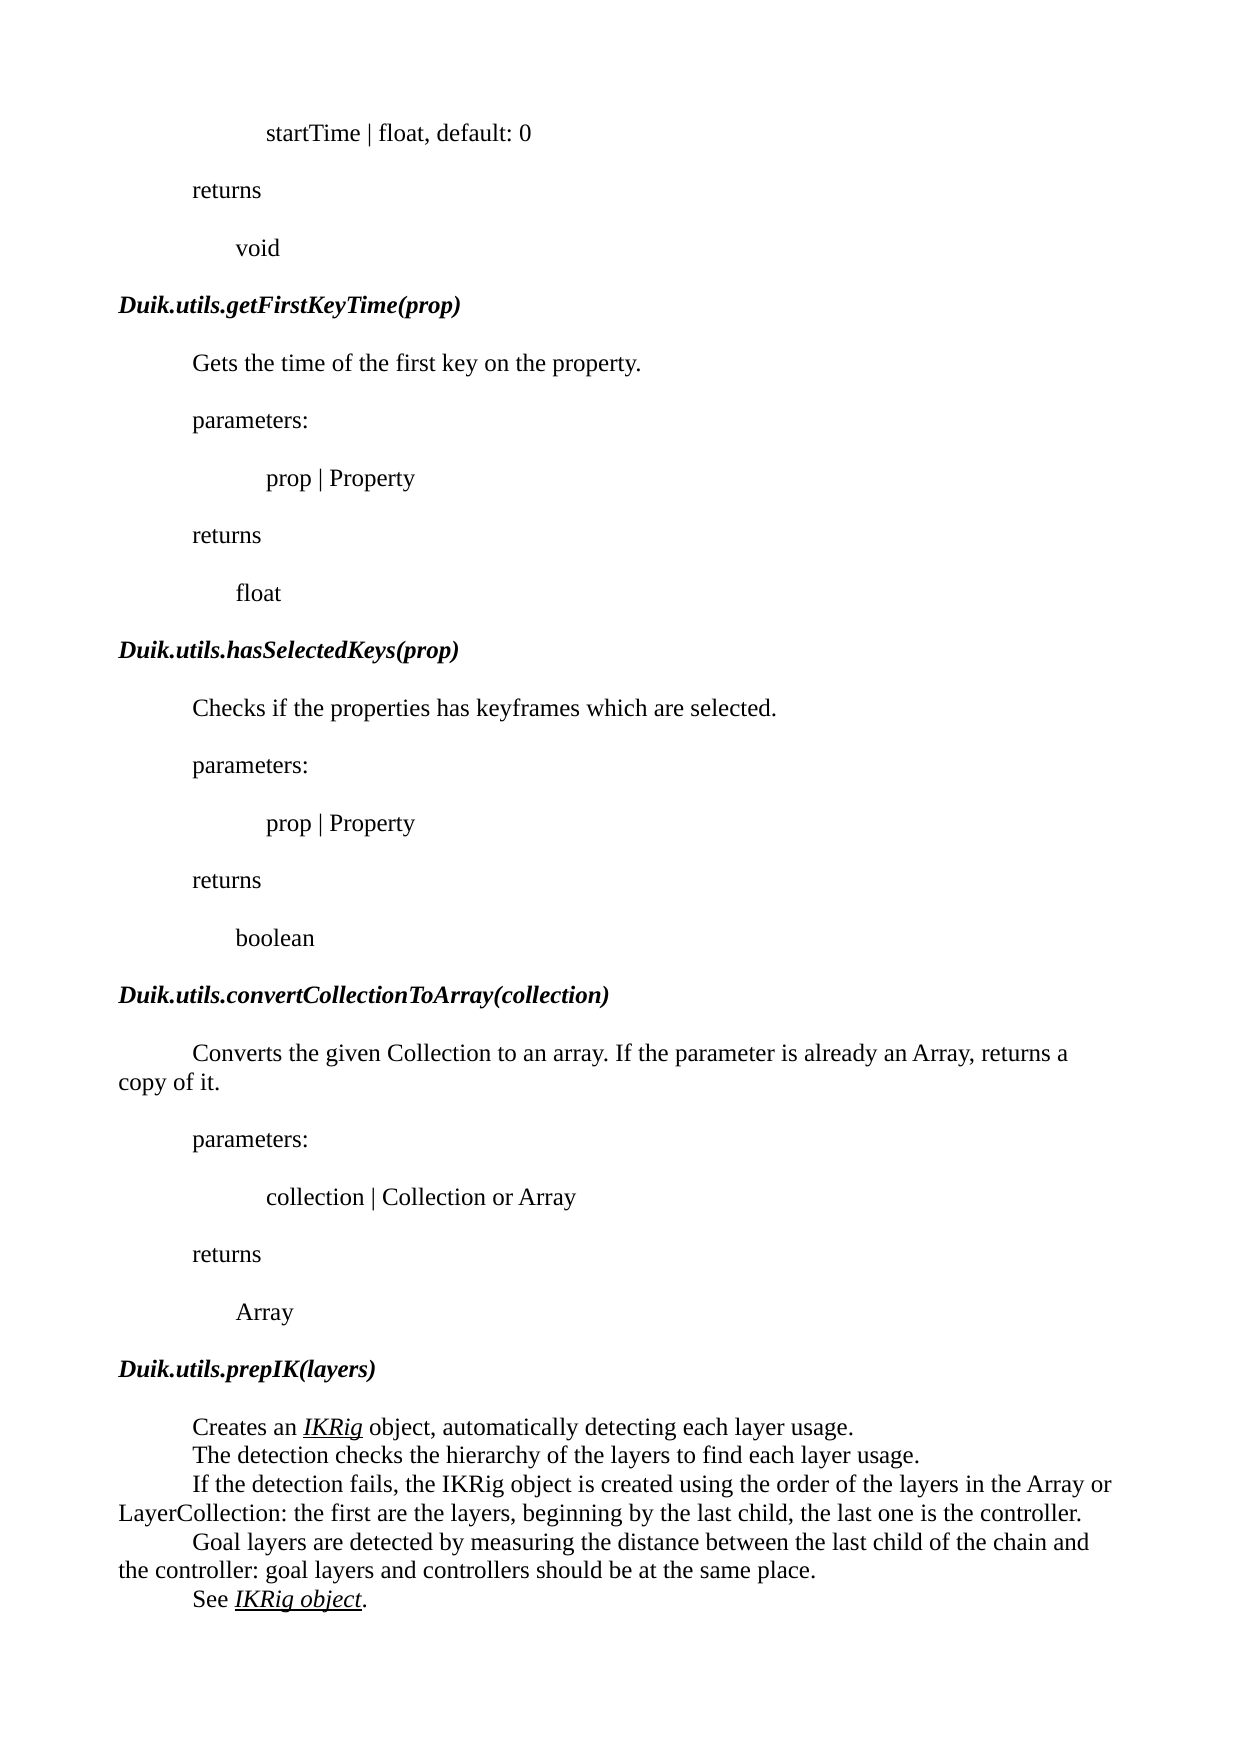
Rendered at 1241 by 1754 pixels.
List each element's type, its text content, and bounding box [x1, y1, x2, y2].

text parameters: [118, 1124, 1122, 1153]
text boolean [118, 923, 1122, 952]
text See IKRig object. [118, 1584, 1122, 1613]
text parameters: [118, 751, 1122, 779]
text Creates an IKRig object, automatically detecting each layer usage. [118, 1412, 1122, 1441]
text parameters: [118, 406, 1122, 434]
text Array [118, 1297, 1122, 1326]
text Checks if the properties has keyframes which are selected. [118, 693, 1122, 722]
text Duik.utils.getFirstKeyTime(prop) [118, 291, 1122, 319]
text collection | Collection or Array [118, 1182, 1122, 1211]
text returns [118, 1239, 1122, 1268]
text prop | Property [118, 463, 1122, 492]
text If the detection fails, the IKRig object is created using the order of the layers in the Array or LayerCollection: the first are the layers, beginning by the last child, the last one is the controller. [118, 1469, 1122, 1527]
text Converts the given Collection to an array. If the parameter is already an Array, returns a copy of it. [118, 1038, 1122, 1096]
text float [118, 578, 1122, 607]
text returns [118, 521, 1122, 549]
text Goal layers are detected by measuring the distance between the last child of the chain and the controller: goal layers and controllers should be at the same place. [118, 1527, 1122, 1584]
text returns [118, 866, 1122, 894]
text returns [118, 176, 1122, 204]
text Gets the time of the first key on the property. [118, 348, 1122, 377]
text The detection checks the hierarchy of the layers to find each layer usage. [118, 1441, 1122, 1469]
text startTime | float, default: 0 [118, 118, 1122, 147]
text Duik.utils.hasSelectedKeys(prop) [118, 636, 1122, 664]
text prop | Property [118, 808, 1122, 837]
text Duik.utils.prepIK(layers) [118, 1354, 1122, 1383]
text Duik.utils.convertCollectionToArray(collection) [118, 981, 1122, 1009]
text void [118, 233, 1122, 262]
